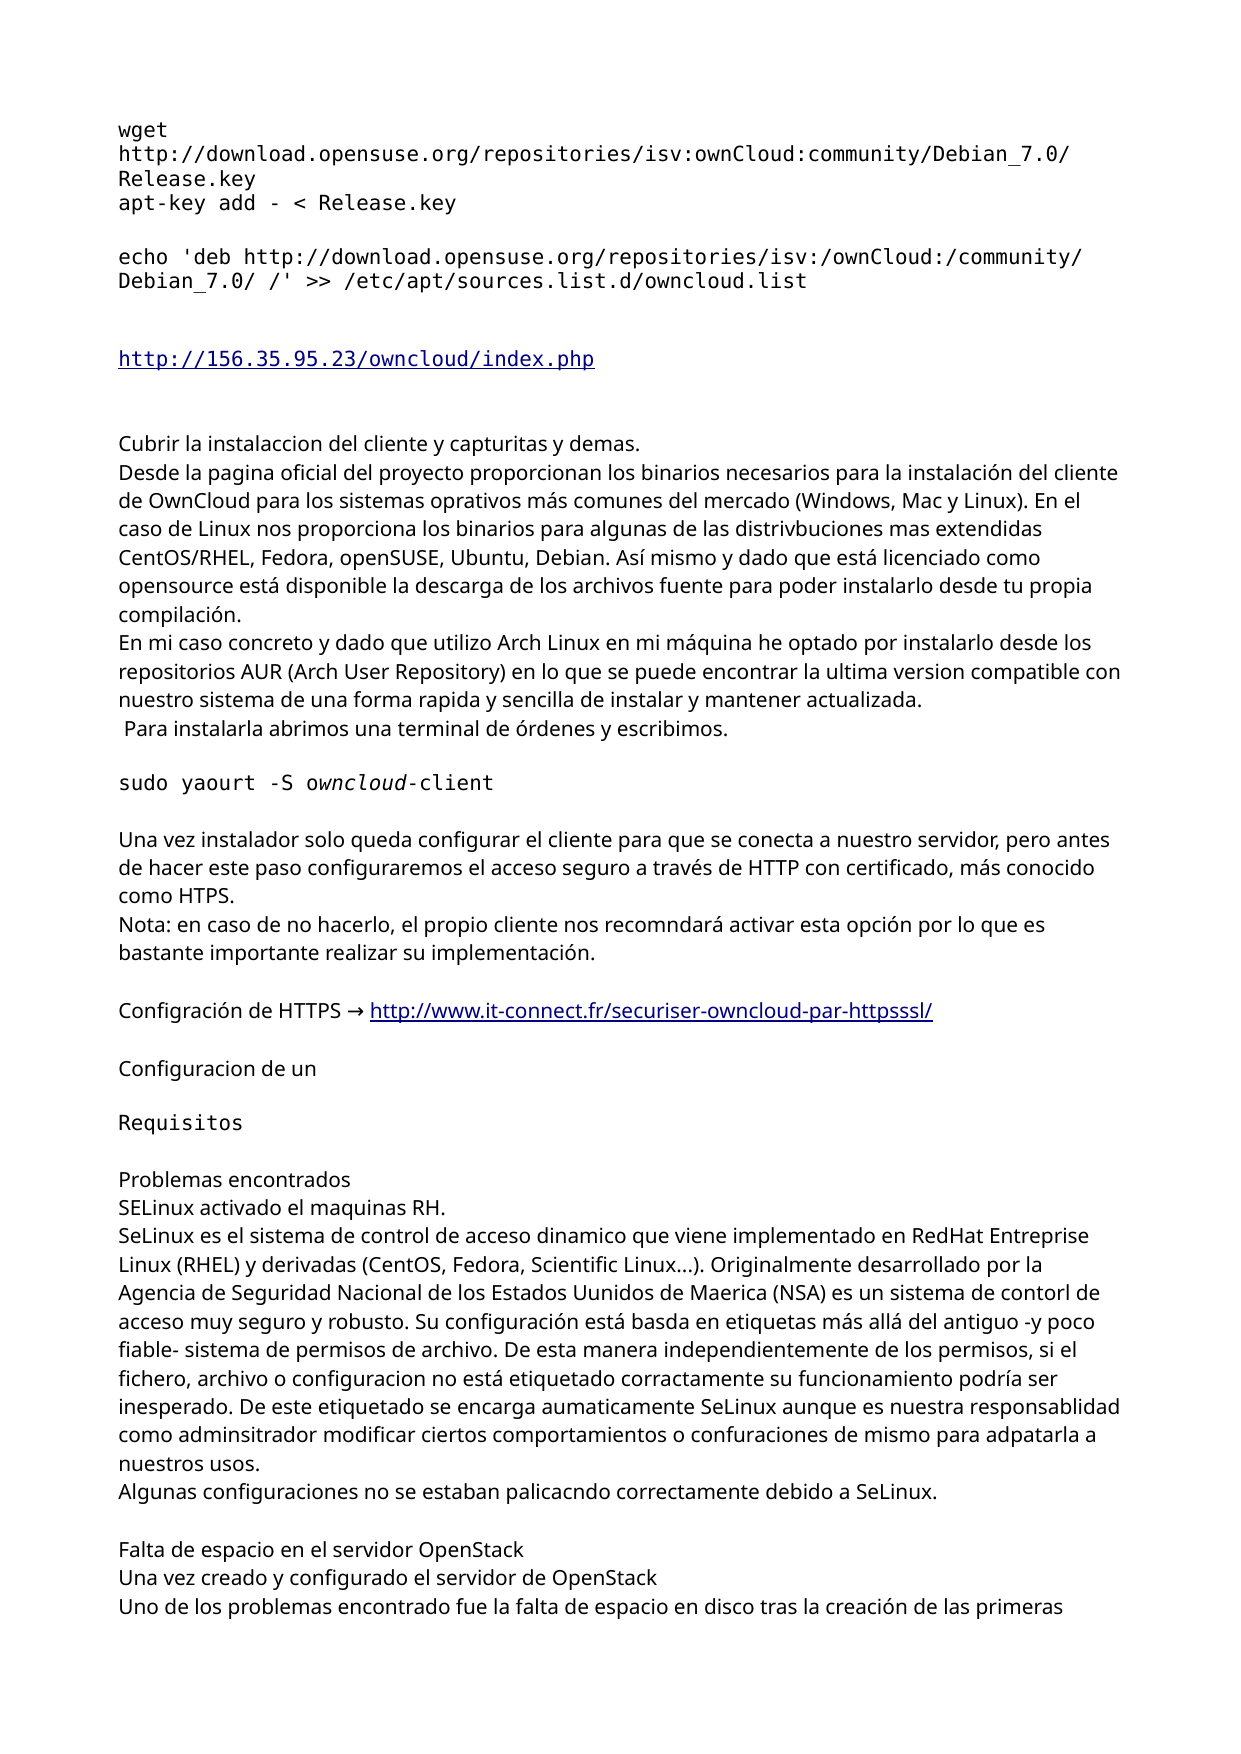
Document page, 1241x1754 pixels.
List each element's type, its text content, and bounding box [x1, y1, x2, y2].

text apt-key add - < Release.key [118, 191, 1122, 215]
text Configuracion de un [118, 1054, 1122, 1082]
text Para instalarla abrimos una terminal de órdenes y escribimos. [118, 714, 1122, 742]
text Uno de los problemas encontrado fue la falta de espacio en disco tras la creación de las primeras [118, 1592, 1122, 1620]
text wget http://download.opensuse.org/repositories/isv:ownCloud:community/Debian_7.0/Release.key [118, 118, 1122, 191]
text Cubrir la instalaccion del cliente y capturitas y demas. [118, 429, 1122, 458]
text SeLinux es el sistema de control de acceso dinamico que viene implementado en RedHat Entreprise Linux (RHEL) y derivadas (CentOS, Fedora, Scientific Linux...). Originalmente desarrollado por la Agencia de Seguridad Nacional de los Estados Uunidos de Maerica (NSA) es un sistema de contorl de acceso muy seguro y robusto. Su configuración está basda en etiquetas más allá del antiguo -y poco fiable- sistema de permisos de archivo. De esta manera independientemente de los permisos, si el fichero, archivo o configuracion no está etiquetado corractamente su funcionamiento podría ser inesperado. De este etiquetado se encarga aumaticamente SeLinux aunque es nuestra responsablidad como adminsitrador modificar ciertos comportamientos o confuraciones de mismo para adpatarla a nuestros usos. [118, 1222, 1122, 1477]
text Algunas configuraciones no se estaban palicacndo correctamente debido a SeLinux. [118, 1477, 1122, 1506]
text Una vez instalador solo queda configurar el cliente para que se conecta a nuestro servidor, pero antes de hacer este paso configuraremos el acceso seguro a través de HTTP con certificado, más conocido como HTPS. [118, 825, 1122, 910]
text Problemas encontrados [118, 1165, 1122, 1193]
text SELinux activado el maquinas RH. [118, 1193, 1122, 1222]
text Una vez creado y configurado el servidor de OpenStack [118, 1563, 1122, 1592]
text Configración de HTTPS → http://www.it-connect.fr/securiser-owncloud-par-httpsssl/ [118, 996, 1122, 1024]
text http://156.35.95.23/owncloud/index.php [118, 347, 1122, 371]
text En mi caso concreto y dado que utilizo Arch Linux en mi máquina he optado por instalarlo desde los repositorios AUR (Arch User Repository) en lo que se puede encontrar la ultima version compatible con nuestro sistema de una forma rapida y sencilla de instalar y mantener actualizada. [118, 628, 1122, 714]
text sudo yaourt -S owncloud-client [118, 771, 1122, 796]
text Desde la pagina oficial del proyecto proporcionan los binarios necesarios para la instalación del cliente de OwnCloud para los sistemas oprativos más comunes del mercado (Windows, Mac y Linux). En el caso de Linux nos proporciona los binarios para algunas de las distrivbuciones mas extendidas CentOS/RHEL, Fedora, openSUSE, Ubuntu, Debian. Así mismo y dado que está licenciado como opensource está disponible la descarga de los archivos fuente para poder instalarlo desde tu propia compilación. [118, 458, 1122, 628]
text Nota: en caso de no hacerlo, el propio cliente nos recomndará activar esta opción por lo que es bastante importante realizar su implementación. [118, 910, 1122, 967]
text Requisitos [118, 1111, 1122, 1136]
text Falta de espacio en el servidor OpenStack [118, 1535, 1122, 1563]
text echo 'deb http://download.opensuse.org/repositories/isv:/ownCloud:/community/Debian_7.0/ /' >> /etc/apt/sources.list.d/owncloud.list [118, 245, 1122, 293]
